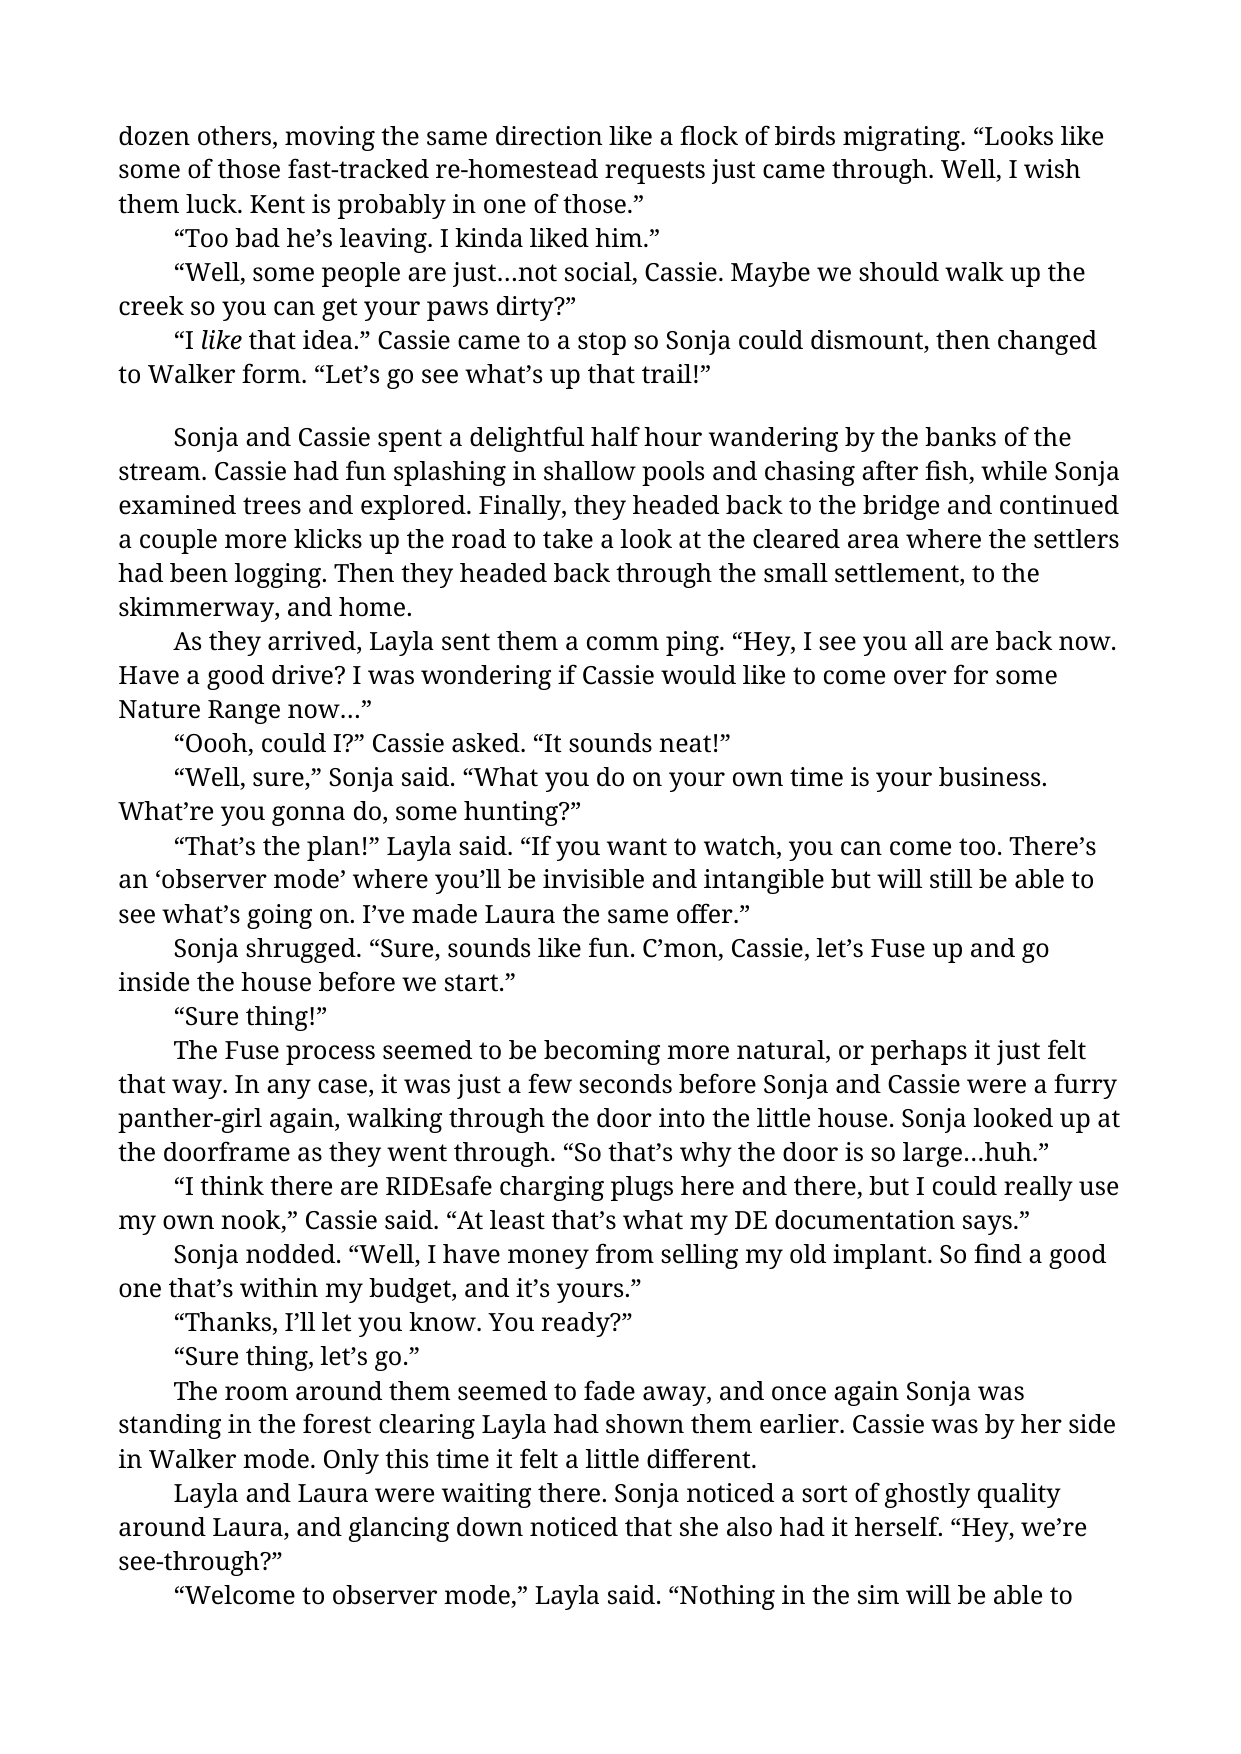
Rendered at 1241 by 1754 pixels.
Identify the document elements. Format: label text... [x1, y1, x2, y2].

text “That’s the plan!” Layla said. “If you want to watch, you can come too. There’s an ‘observer mode’ where you’ll be invisible and intangible but will still be able to see what’s going on. I’ve made Laura the same offer.” [118, 828, 1122, 930]
text “I like that idea.” Cassie came to a stop so Sonja could dismount, then changed to Walker form. “Let’s go see what’s up that trail!” [118, 322, 1122, 391]
text “Sure thing!” [118, 998, 1122, 1032]
text Sonja nodded. “Well, I have money from selling my old implant. So find a good one that’s within my budget, and it’s yours.” [118, 1237, 1122, 1305]
text Layla and Laura were waiting there. Sonja noticed a sort of ghostly quality around Laura, and glancing down noticed that she also had it herself. “Hey, we’re see-through?” [118, 1475, 1122, 1577]
text “Well, some people are just…not social, Cassie. Maybe we should walk up the creek so you can get your paws dirty?” [118, 254, 1122, 322]
text “Well, sure,” Sonja said. “What you do on your own time is your business. What’re you gonna do, some hunting?” [118, 760, 1122, 828]
text “Oooh, could I?” Cassie asked. “It sounds neat!” [118, 726, 1122, 760]
text “I think there are RIDEsafe charging plugs here and there, but I could really use my own nook,” Cassie said. “At least that’s what my DE documentation says.” [118, 1169, 1122, 1237]
text Sonja and Cassie spent a delightful half hour wandering by the banks of the stream. Cassie had fun splashing in shallow pools and chasing after fish, while Sonja examined trees and explored. Finally, they headed back to the bridge and continued a couple more klicks up the road to take a look at the cleared area where the settlers had been logging. Then they headed back through the small settlement, to the skimmerway, and home. [118, 419, 1122, 624]
text “Welcome to observer mode,” Layla said. “Nothing in the sim will be able to [118, 1577, 1122, 1612]
text “Too bad he’s leaving. I kinda liked him.” [118, 220, 1122, 254]
text As they arrived, Layla sent them a comm ping. “Hey, I see you all are back now. Have a good drive? I was wondering if Cassie would like to come over for some Nature Range now…” [118, 624, 1122, 726]
text Sonja shrugged. “Sure, sounds like fun. C’mon, Cassie, let’s Fuse up and go inside the house before we start.” [118, 930, 1122, 998]
text The room around them seemed to fade away, and once again Sonja was standing in the forest clearing Layla had shown them earlier. Cassie was by her side in Walker mode. Only this time it felt a little different. [118, 1373, 1122, 1475]
text The Fuse process seemed to be becoming more natural, or perhaps it just felt that way. In any case, it was just a few seconds before Sonja and Cassie were a furry panther-girl again, walking through the door into the little house. Sonja looked up at the doorframe as they went through. “So that’s why the door is so large…huh.” [118, 1032, 1122, 1169]
text dozen others, moving the same direction like a flock of birds migrating. “Looks like some of those fast-tracked re-homestead requests just came through. Well, I wish them luck. Kent is probably in one of those.” [118, 118, 1122, 220]
text “Thanks, I’ll let you know. You ready?” [118, 1305, 1122, 1339]
text “Sure thing, let’s go.” [118, 1339, 1122, 1373]
